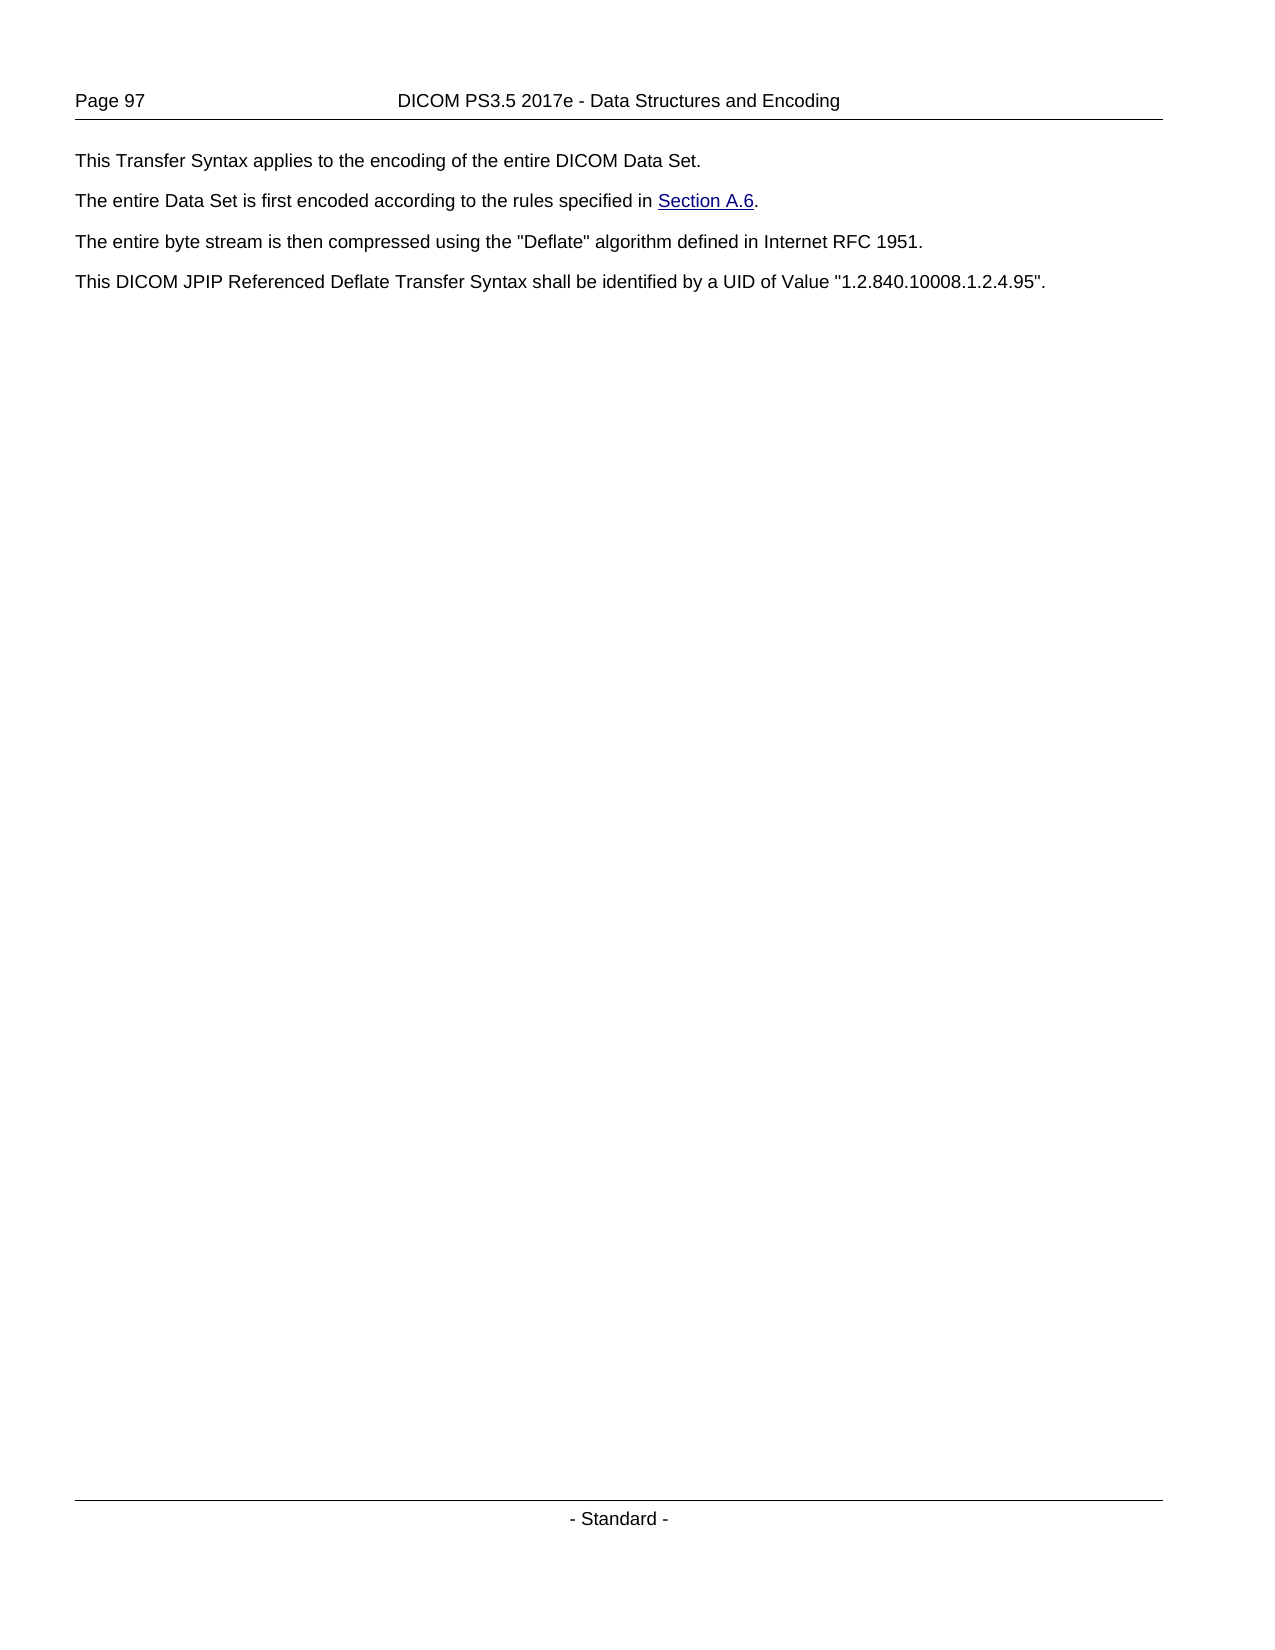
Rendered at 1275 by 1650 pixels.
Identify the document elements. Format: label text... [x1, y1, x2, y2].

text The entire Data Set is first encoded according to the rules specified in Section A.6. [75, 190, 1162, 212]
text This Transfer Syntax applies to the encoding of the entire DICOM Data Set. [75, 150, 1162, 172]
text This DICOM JPIP Referenced Deflate Transfer Syntax shall be identified by a UID of Value "1.2.840.10008.1.2.4.95". [75, 271, 1162, 292]
text The entire byte stream is then compressed using the "Deflate" algorithm defined in Internet RFC 1951. [75, 231, 1162, 252]
